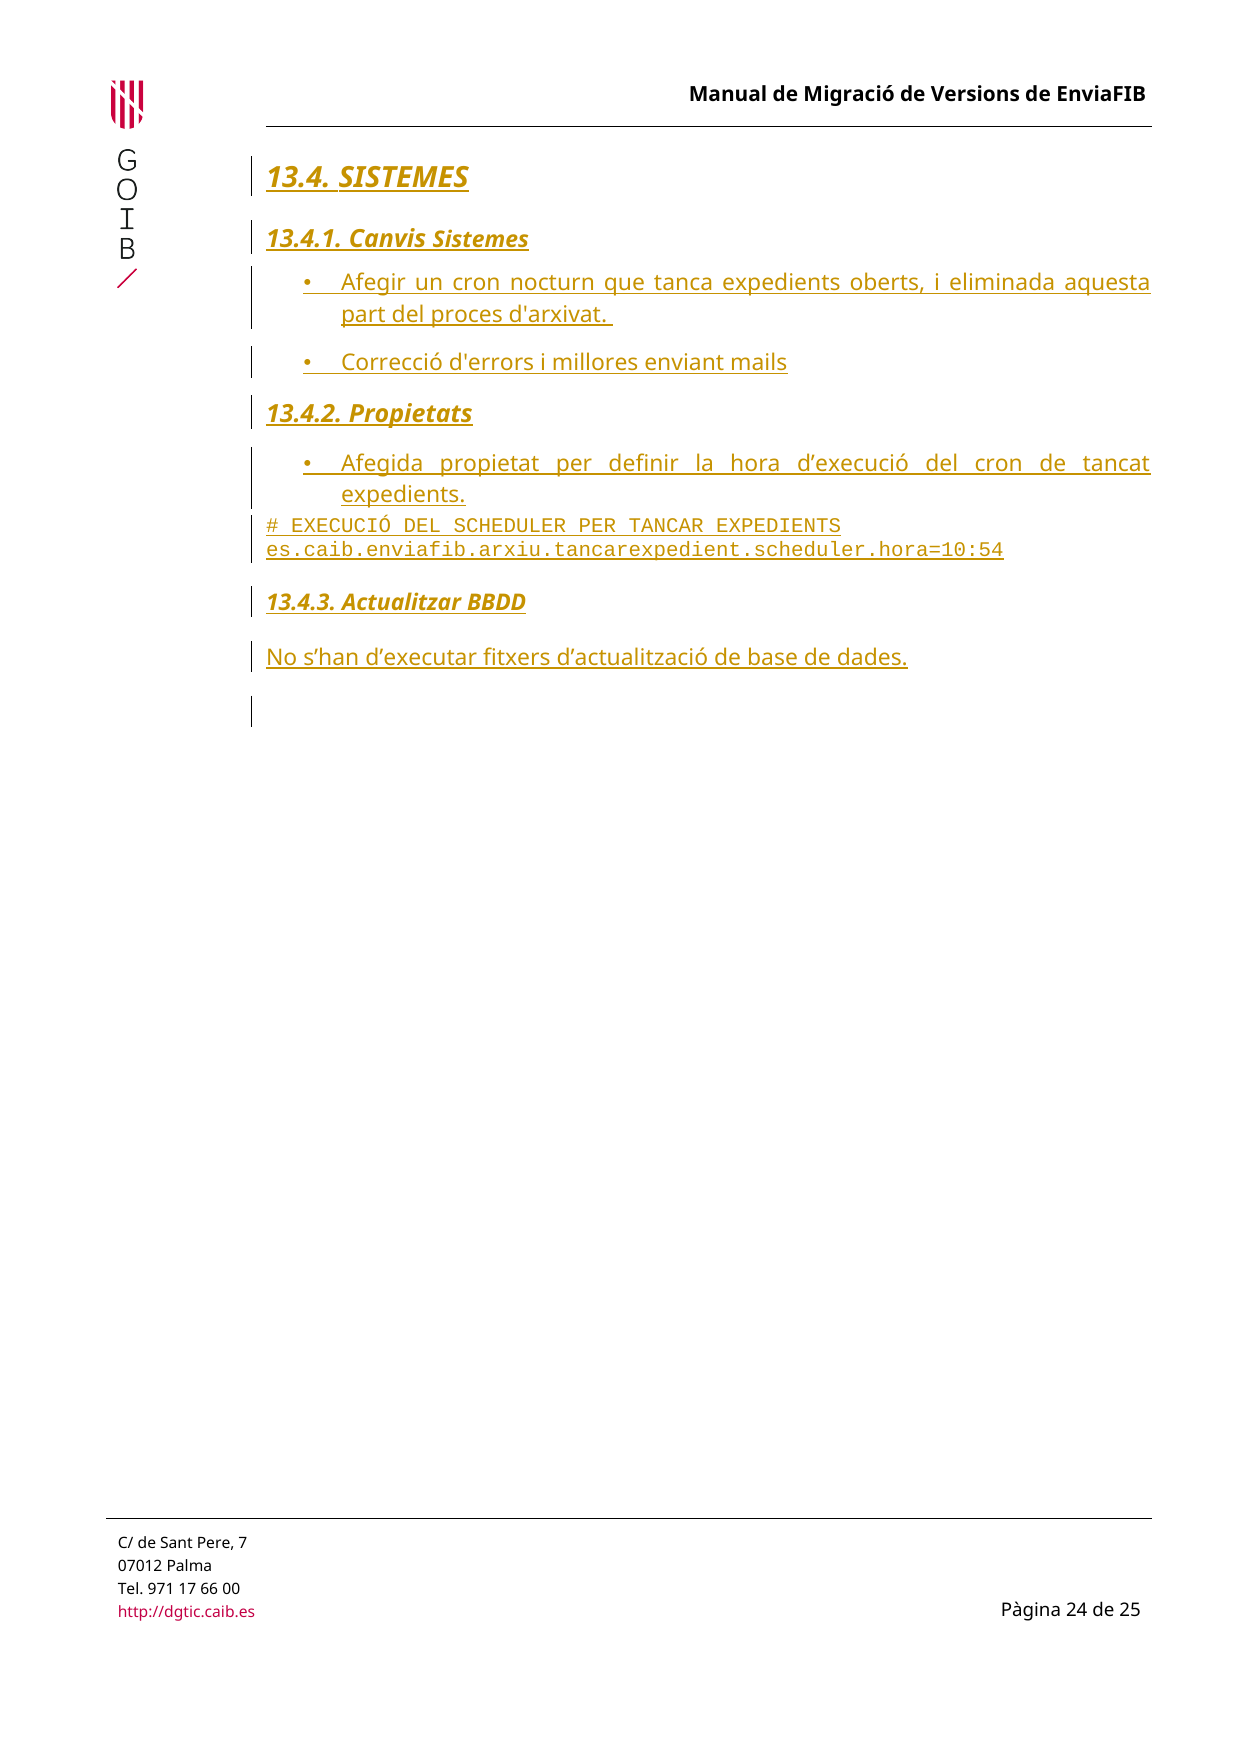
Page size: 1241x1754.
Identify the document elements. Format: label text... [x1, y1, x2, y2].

subtitle SISTEMES [266, 156, 1152, 196]
list Afegir un cron nocturn que tanca expedients oberts, i eliminada aquesta part del proces d'arxivat. [303, 266, 1152, 329]
table_header # EXECUCIÓ DEL SCHEDULER PER TANCAR EXPEDIENTS es.caib.enviafib.arxiu.tancarexpedient.scheduler.hora=10:54 [266, 515, 1152, 574]
list Correcció d'errors i millores enviant mails [303, 346, 1152, 378]
subtitle Canvis Sistemes [266, 220, 1152, 254]
subtitle Actualitzar BBDD [266, 586, 1152, 617]
picture [82, 57, 172, 319]
list Afegida propietat per definir la hora d’execució del cron de tancat expedients. [303, 447, 1152, 509]
subtitle Propietats [266, 395, 1152, 429]
text No s’han d’executar fitxers d’actualització de base de dades. [266, 641, 1152, 672]
